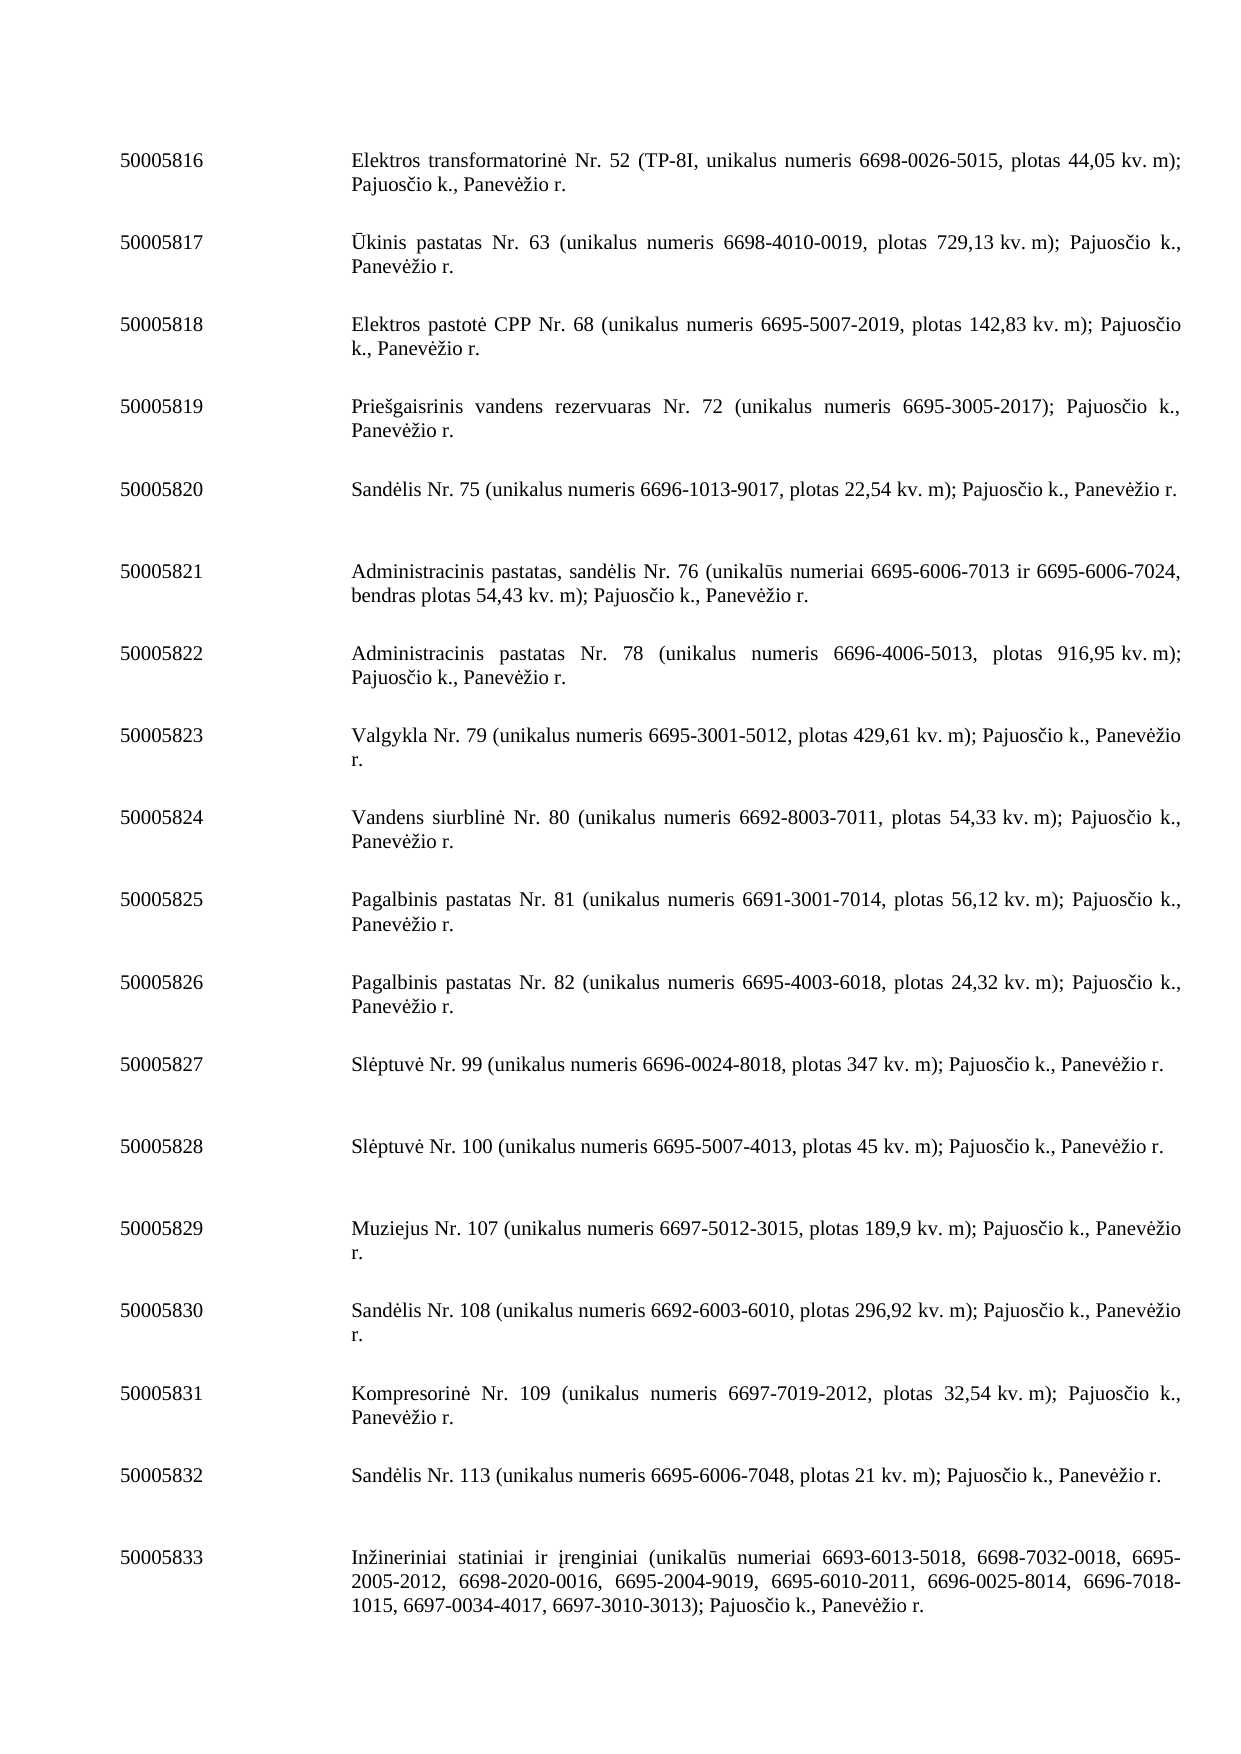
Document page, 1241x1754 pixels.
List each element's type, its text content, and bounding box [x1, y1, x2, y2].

table_cell 50005822 Administracinis pastatas Nr. 78 (unikalus numeris 6696-4006-5013, plotas 916,95 kv. m); Pajuosčio k., Panevėžio r. [101, 641, 1192, 723]
table_cell 50005830 Sandėlis Nr. 108 (unikalus numeris 6692-6003-6010, plotas 296,92 kv. m); Pajuosčio k., Panevėžio r. [101, 1298, 1192, 1381]
table_cell [1193, 805, 1211, 887]
table_cell 50005826 Pagalbinis pastatas Nr. 82 (unikalus numeris 6695-4003-6018, plotas 24,32 kv. m); Pajuosčio k., Panevėžio r. [101, 970, 1192, 1052]
table_cell 50005817 Ūkinis pastatas Nr. 63 (unikalus numeris 6698-4010-0019, plotas 729,13 kv. m); Pajuosčio k., Panevėžio r. [101, 230, 1192, 312]
table_cell [1193, 641, 1211, 723]
table_cell 50005828 Slėptuvė Nr. 100 (unikalus numeris 6695-5007-4013, plotas 45 kv. m); Pajuosčio k., Panevėžio r. [101, 1134, 1192, 1216]
table_cell 50005820 Sandėlis Nr. 75 (unikalus numeris 6696-1013-9017, plotas 22,54 kv. m); Pajuosčio k., Panevėžio r. [101, 476, 1192, 559]
table_cell [1193, 1052, 1211, 1134]
table_cell [1193, 148, 1211, 230]
table_cell 50005829 Muziejus Nr. 107 (unikalus numeris 6697-5012-3015, plotas 189,9 kv. m); Pajuosčio k., Panevėžio r. [101, 1216, 1192, 1298]
table_cell [1193, 1298, 1211, 1381]
table_cell [1193, 1216, 1211, 1298]
table_cell 50005816 Elektros transformatorinė Nr. 52 (TP-8I, unikalus numeris 6698-0026-5015, plotas 44,05 kv. m); Pajuosčio k., Panevėžio r. [101, 148, 1192, 230]
table_cell 50005818 Elektros pastotė CPP Nr. 68 (unikalus numeris 6695-5007-2019, plotas 142,83 kv. m); Pajuosčio k., Panevėžio r. [101, 312, 1192, 394]
table_cell [1193, 230, 1211, 312]
table_cell 50005825 Pagalbinis pastatas Nr. 81 (unikalus numeris 6691-3001-7014, plotas 56,12 kv. m); Pajuosčio k., Panevėžio r. [101, 888, 1192, 969]
table_cell [1193, 476, 1211, 559]
table_cell [1193, 312, 1211, 394]
table_cell 50005833 Inžineriniai statiniai ir įrenginiai (unikalūs numeriai 6693-6013-5018, 6698-7032-0018, 6695-2005-2012, 6698-2020-0016, 6695-2004-9019, 6695-6010-2011, 6696-0025-8014, 6696-7018-1015, 6697-0034-4017, 6697-3010-3013); Pajuosčio k., Panevėžio r. [101, 1545, 1192, 1641]
table_cell [1193, 1381, 1211, 1463]
table_cell [1193, 723, 1211, 805]
table_cell [1193, 394, 1211, 476]
table_cell 50005819 Priešgaisrinis vandens rezervuaras Nr. 72 (unikalus numeris 6695-3005-2017); Pajuosčio k., Panevėžio r. [101, 394, 1192, 476]
table_cell 50005832 Sandėlis Nr. 113 (unikalus numeris 6695-6006-7048, plotas 21 kv. m); Pajuosčio k., Panevėžio r. [101, 1463, 1192, 1545]
table_cell [1193, 970, 1211, 1052]
table_cell 50005824 Vandens siurblinė Nr. 80 (unikalus numeris 6692-8003-7011, plotas 54,33 kv. m); Pajuosčio k., Panevėžio r. [101, 805, 1192, 887]
table_cell [1193, 559, 1211, 641]
table_cell 50005827 Slėptuvė Nr. 99 (unikalus numeris 6696-0024-8018, plotas 347 kv. m); Pajuosčio k., Panevėžio r. [101, 1052, 1192, 1134]
table_cell 50005823 Valgykla Nr. 79 (unikalus numeris 6695-3001-5012, plotas 429,61 kv. m); Pajuosčio k., Panevėžio r. [101, 723, 1192, 805]
table_cell [1193, 1545, 1211, 1641]
table_cell [1193, 1134, 1211, 1216]
table_cell 50005831 Kompresorinė Nr. 109 (unikalus numeris 6697-7019-2012, plotas 32,54 kv. m); Pajuosčio k., Panevėžio r. [101, 1381, 1192, 1463]
table_cell 50005821 Administracinis pastatas, sandėlis Nr. 76 (unikalūs numeriai 6695-6006-7013 ir 6695-6006-7024, bendras plotas 54,43 kv. m); Pajuosčio k., Panevėžio r. [101, 559, 1192, 641]
table_cell [1193, 1463, 1211, 1545]
table_cell [1193, 888, 1211, 969]
